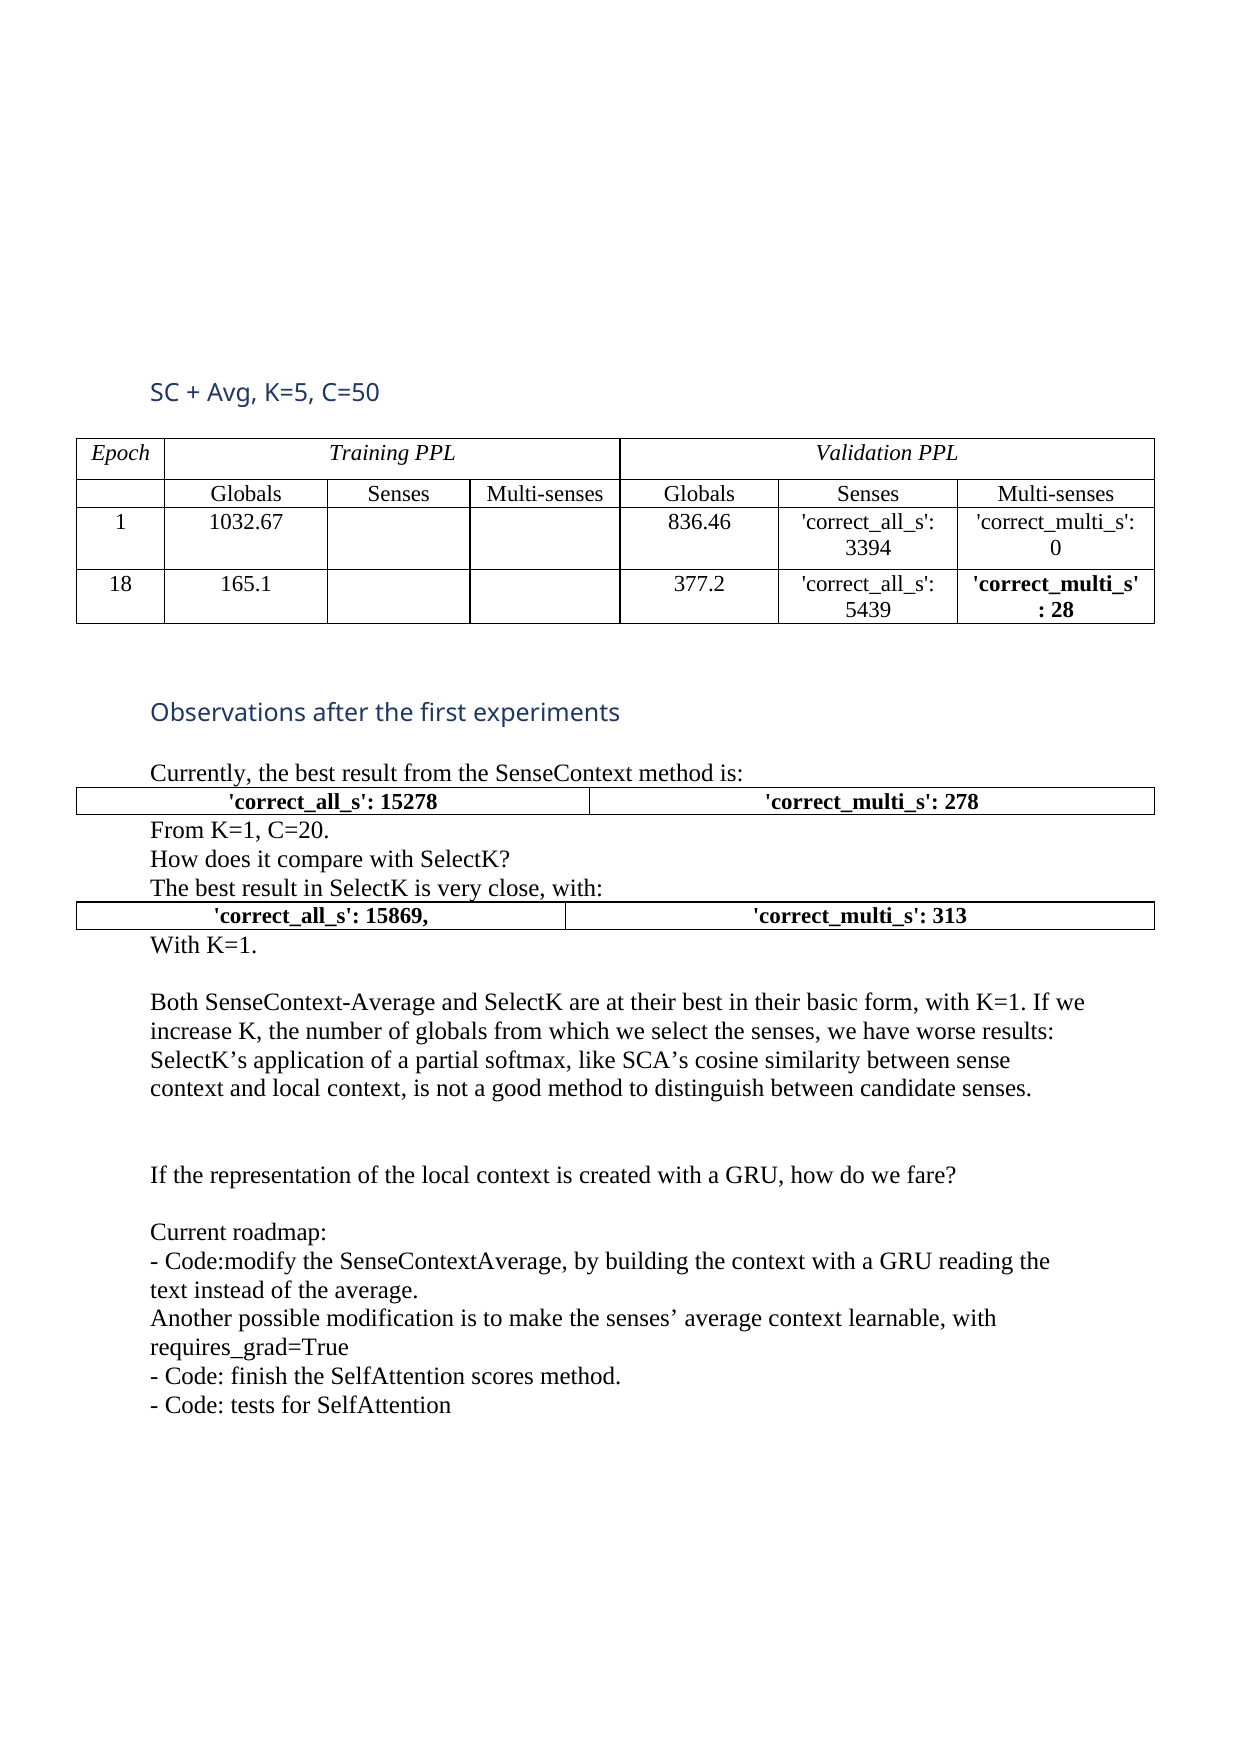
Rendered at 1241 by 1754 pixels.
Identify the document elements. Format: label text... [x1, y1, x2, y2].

text Both SenseContext-Average and SelectK are at their best in their basic form, with K=1. If we increase K, the number of globals from which we select the senses, we have worse results: SelectK’s application of a partial softmax, like SCA’s cosine similarity between sense context and local context, is not a good method to distinguish between candidate senses. [150, 987, 1090, 1102]
table_cell 1032.67 [165, 508, 327, 569]
text - Code: tests for SelfAttention [150, 1390, 1090, 1418]
table_cell Globals [621, 480, 778, 507]
text - Code: finish the SelfAttention scores method. [150, 1361, 1090, 1390]
table_cell 'correct_multi_s': 28 [958, 570, 1154, 623]
table_cell 'correct_multi_s': 0 [958, 508, 1154, 569]
table_cell Multi-senses [958, 480, 1154, 507]
table_cell Multi-senses [471, 480, 619, 507]
text Another possible modification is to make the senses’ average context learnable, with requires_grad=True [150, 1303, 1090, 1361]
table_cell Senses [328, 480, 469, 507]
table_cell 377.2 [621, 570, 778, 623]
text - Code:modify the SenseContextAverage, by building the context with a GRU reading the text instead of the average. [150, 1246, 1090, 1303]
table_cell [77, 480, 164, 507]
table_header Validation PPL [621, 439, 1154, 479]
table_cell 'correct_all_s': 3394 [779, 508, 957, 569]
table_header 'correct_all_s': 15278 [77, 788, 589, 814]
table_header Training PPL [165, 439, 619, 479]
subtitle Observations after the first experiments [150, 695, 1090, 729]
table_cell 'correct_all_s': 5439 [779, 570, 957, 623]
table_cell 18 [77, 570, 164, 623]
text If the representation of the local context is created with a GRU, how do we fare? [150, 1160, 1090, 1188]
table_cell 165.1 [165, 570, 327, 623]
text Current roadmap: [150, 1217, 1090, 1246]
text How does it compare with SelectK? [150, 844, 1090, 873]
table_header 'correct_all_s': 15869, [77, 903, 565, 929]
table_cell [471, 508, 619, 569]
table_cell [328, 570, 469, 623]
table_cell [328, 508, 469, 569]
text From K=1, C=20. [150, 815, 1090, 844]
table_cell 1 [77, 508, 164, 569]
table_header 'correct_multi_s': 278 [590, 788, 1154, 814]
table_cell Globals [165, 480, 327, 507]
table_header Epoch [77, 439, 164, 479]
table_cell 836.46 [621, 508, 778, 569]
table_cell [471, 570, 619, 623]
text Currently, the best result from the SenseContext method is: [150, 758, 1090, 787]
table_cell Senses [779, 480, 957, 507]
table_header 'correct_multi_s': 313 [566, 903, 1154, 929]
text With K=1. [150, 930, 1090, 958]
subtitle SC + Avg, K=5, C=50 [150, 375, 1090, 409]
text The best result in SelectK is very close, with: [150, 873, 1090, 901]
